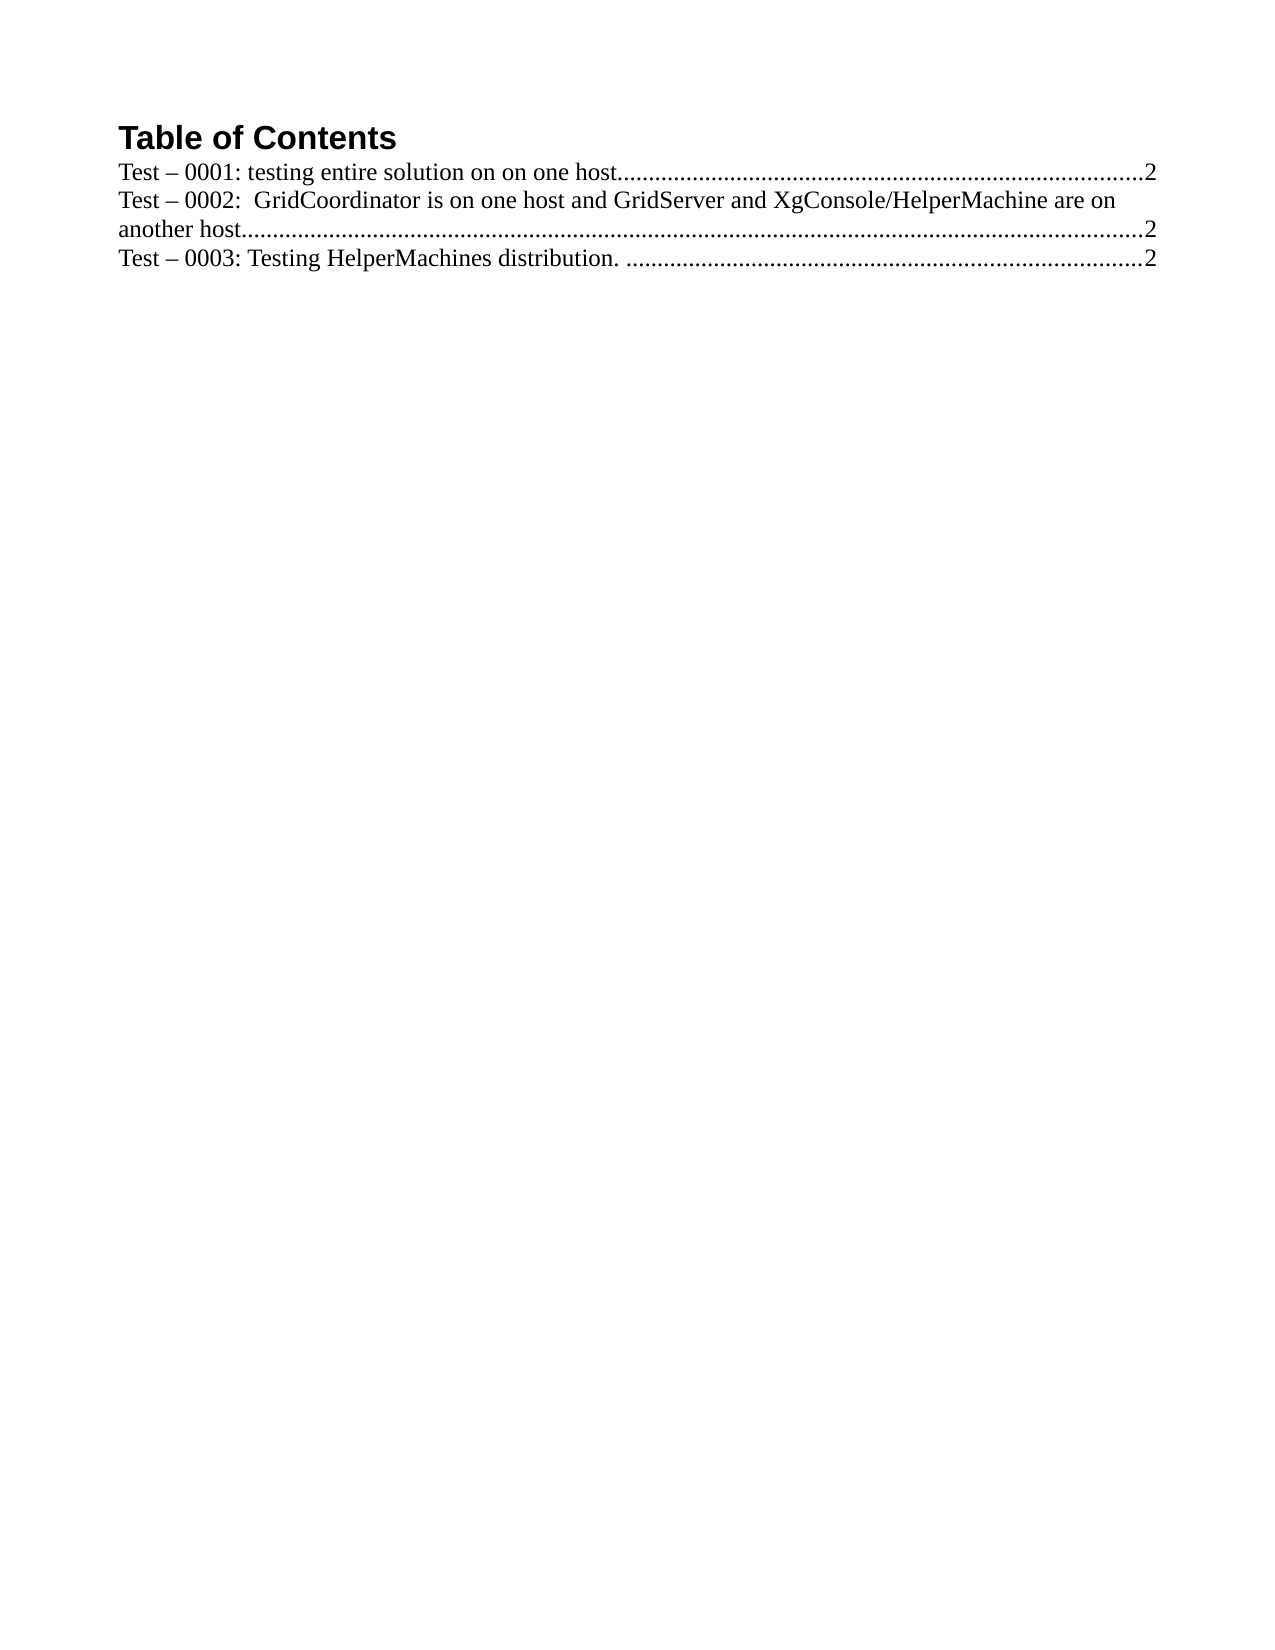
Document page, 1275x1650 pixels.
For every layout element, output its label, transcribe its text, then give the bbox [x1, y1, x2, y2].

text Test – 0001: testing entire solution on on one host. 2 [118, 157, 1157, 185]
text Test – 0003: Testing HelperMachines distribution. 2 [118, 243, 1157, 272]
text Test – 0002: GridCoordinator is on one host and GridServer and XgConsole/HelperMachine are on another host. 2 [118, 185, 1157, 243]
subtitle Table of Contents [118, 118, 1157, 157]
